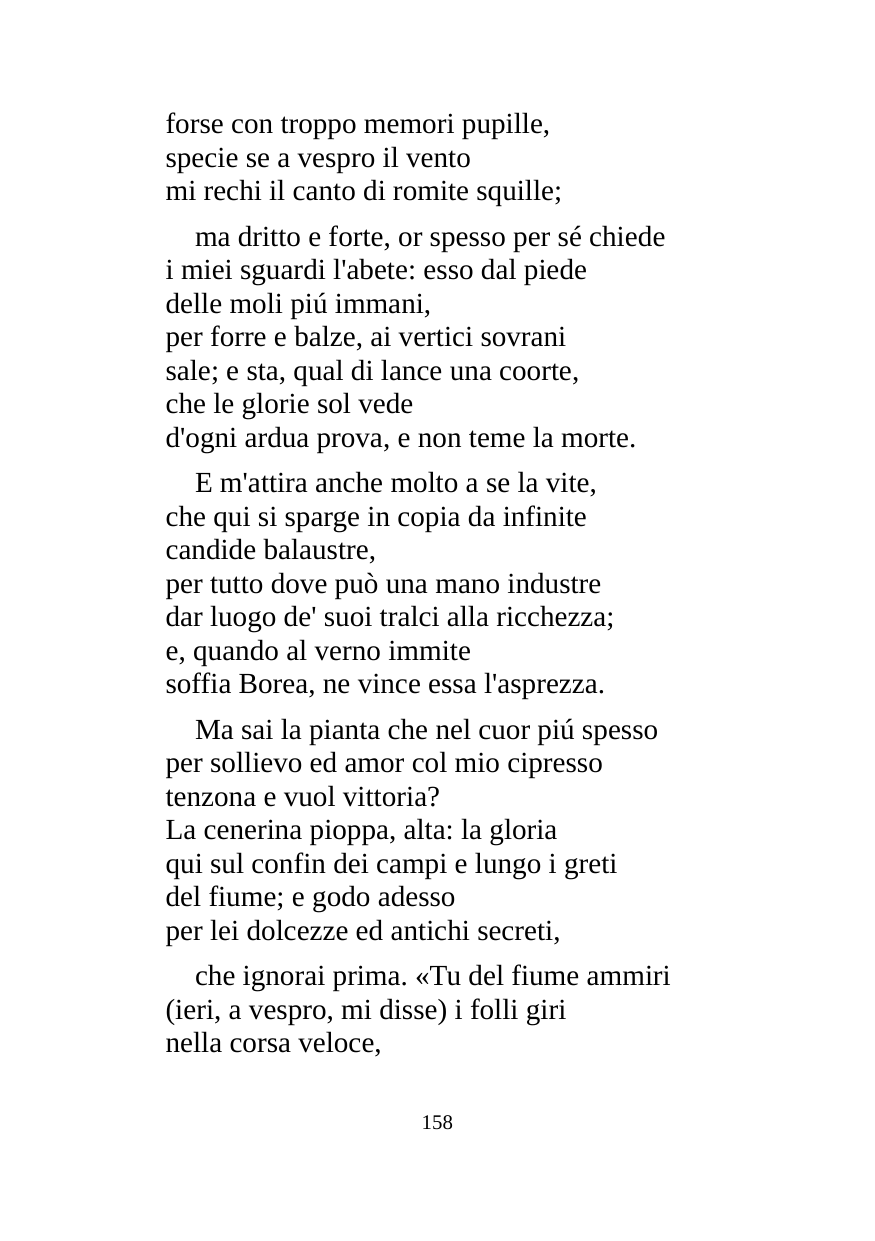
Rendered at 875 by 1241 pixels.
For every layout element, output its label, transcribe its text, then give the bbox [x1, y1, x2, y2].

text Ma sai la pianta che nel cuor piú spesso per sollievo ed amor col mio cipresso tenzona e vuol vittoria? La cenerina pioppa, alta: la gloria qui sul confin dei campi e lungo i greti del fiume; e godo adesso per lei dolcezze ed antichi secreti, [165, 712, 768, 947]
text E m'attira anche molto a se la vite, che qui si sparge in copia da infinite candide balaustre, per tutto dove può una mano industre dar luogo de' suoi tralci alla ricchezza; e, quando al verno immite soffia Borea, ne vince essa l'asprezza. [165, 465, 768, 700]
text ma dritto e forte, or spesso per sé chiede i miei sguardi l'abete: esso dal piede delle moli piú immani, per forre e balze, ai vertici sovrani sale; e sta, qual di lance una coorte, che le glorie sol vede d'ogni ardua prova, e non teme la morte. [165, 219, 768, 453]
text che ignorai prima. «Tu del fiume ammiri (ieri, a vespro, mi disse) i folli giri nella corsa veloce, [165, 958, 768, 1059]
text forse con troppo memori pupille, specie se a vespro il vento mi rechi il canto di romite squille; [165, 106, 768, 207]
